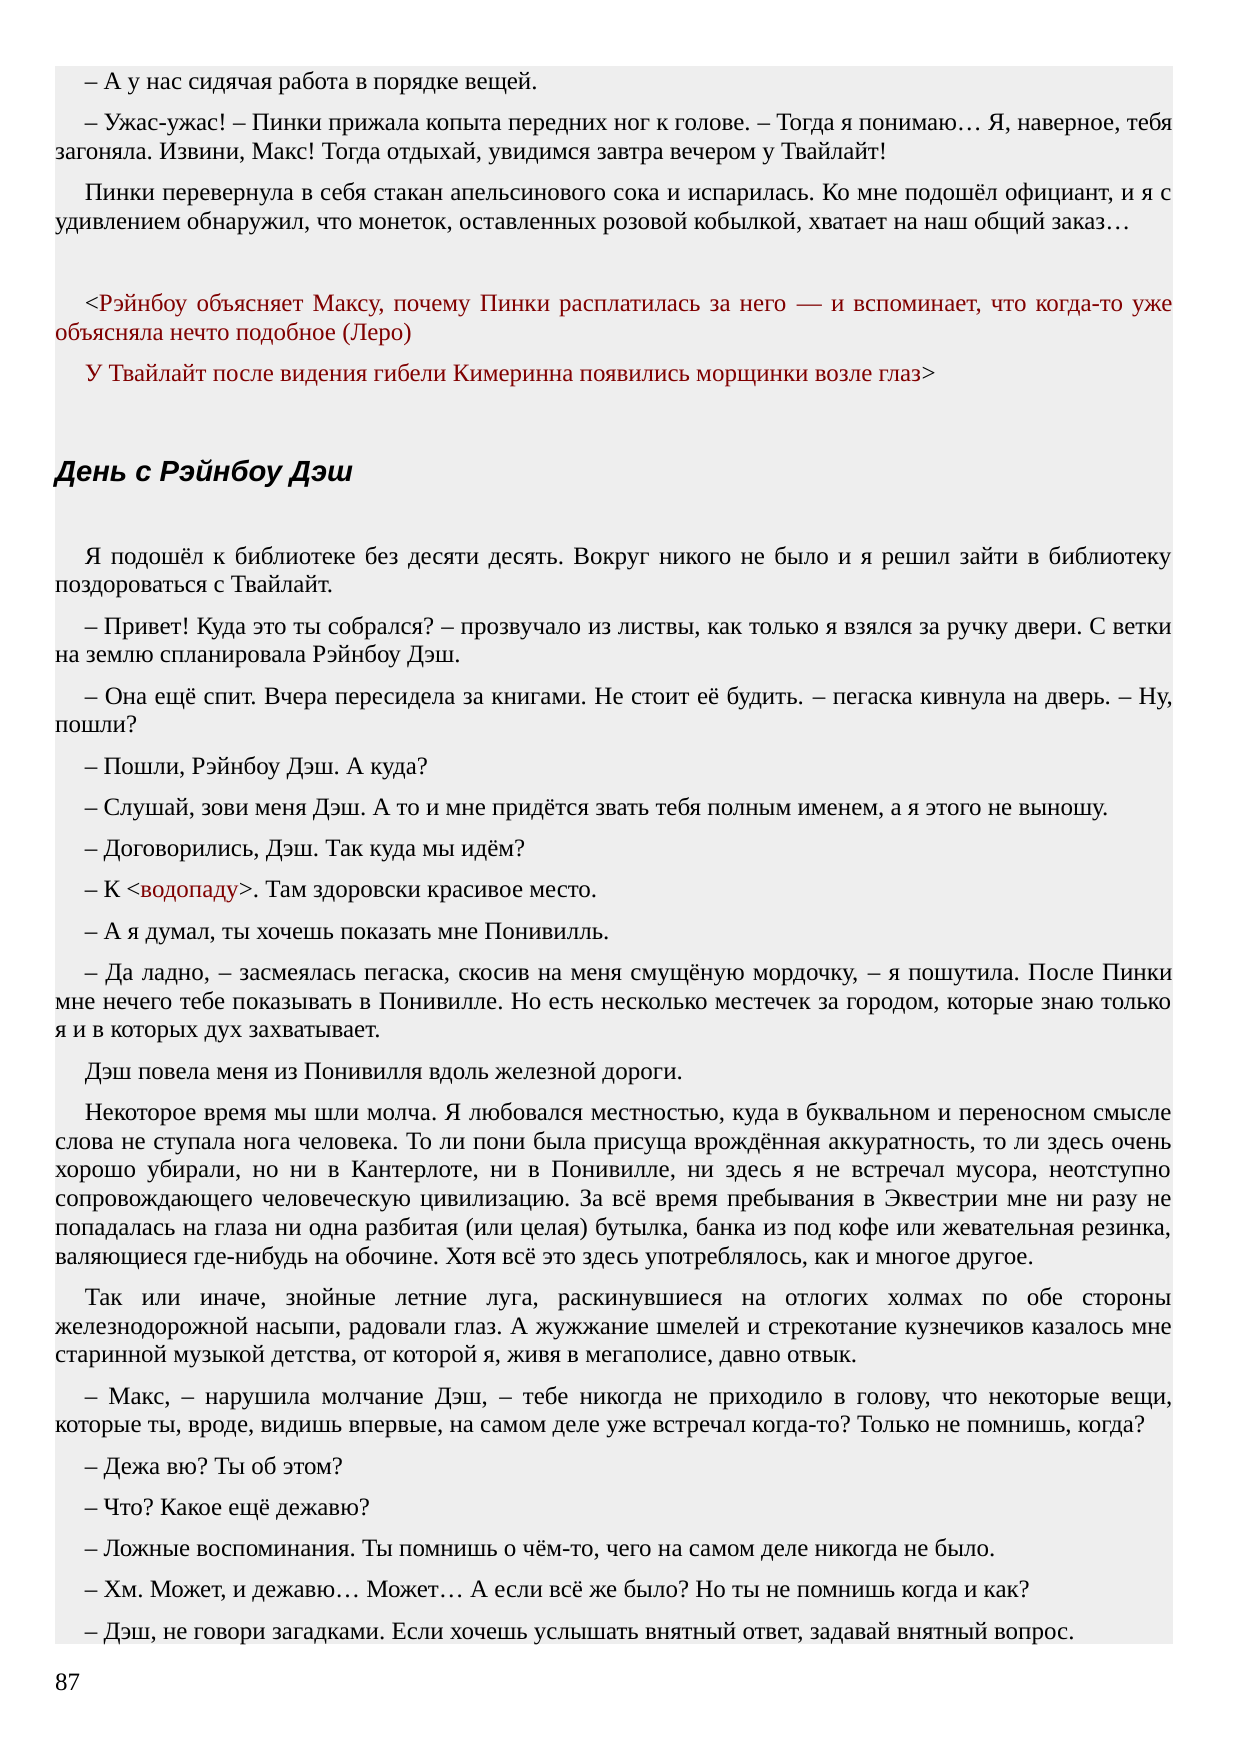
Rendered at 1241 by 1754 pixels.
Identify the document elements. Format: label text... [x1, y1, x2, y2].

text Пинки перевернула в себя стакан апельсинового сока и испарилась. Ко мне подошёл официант, и я с удивлением обнаружил, что монеток, оставленных розовой кобылкой, хватает на наш общий заказ… [55, 177, 1173, 235]
text Некоторое время мы шли молча. Я любовался местностью, куда в буквальном и переносном смысле слова не ступала нога человека. То ли пони была присуща врождённая аккуратность, то ли здесь очень хорошо убирали, но ни в Кантерлоте, ни в Понивилле, ни здесь я не встречал мусора, неотступно сопровождающего человеческую цивилизацию. За всё время пребывания в Эквестрии мне ни разу не попадалась на глаза ни одна разбитая (или целая) бутылка, банка из под кофе или жевательная резинка, валяющиеся где-нибудь на обочине. Хотя всё это здесь употреблялось, как и многое другое. [55, 1097, 1173, 1269]
text <Рэйнбоу объясняет Максу, почему Пинки расплатилась за него — и вспоминает, что когда-то уже объясняла нечто подобное (Леро) [55, 288, 1173, 346]
text – Договорились, Дэш. Так куда мы идём? [55, 833, 1173, 862]
text – Ложные воспоминания. Ты помнишь о чём-то, чего на самом деле никогда не было. [55, 1533, 1173, 1562]
text – Макс, – нарушила молчание Дэш, – тебе никогда не приходило в голову, что некоторые вещи, которые ты, вроде, видишь впервые, на самом деле уже встречал когда-то? Только не помнишь, когда? [55, 1381, 1173, 1438]
text Дэш повела меня из Понивилля вдоль железной дороги. [55, 1056, 1173, 1084]
text У Твайлайт после видения гибели Кимеринна появились морщинки возле глаз> [55, 358, 1173, 387]
text Так или иначе, знойные летние луга, раскинувшиеся на отлогих холмах по обе стороны железнодорожной насыпи, радовали глаз. А жужжание шмелей и стрекотание кузнечиков казалось мне старинной музыкой детства, от которой я, живя в мегаполисе, давно отвык. [55, 1282, 1173, 1368]
text – Хм. Может, и дежавю… Может… А если всё же было? Но ты не помнишь когда и как? [55, 1574, 1173, 1603]
text – А я думал, ты хочешь показать мне Понивилль. [55, 916, 1173, 944]
text – Пошли, Рэйнбоу Дэш. А куда? [55, 751, 1173, 779]
text – Привет! Куда это ты собрался? – прозвучало из листвы, как только я взялся за ручку двери. С ветки на землю спланировала Рэйнбоу Дэш. [55, 611, 1173, 668]
text – Дежа вю? Ты об этом? [55, 1451, 1173, 1479]
text – Слушай, зови меня Дэш. А то и мне придётся звать тебя полным именем, а я этого не выношу. [55, 792, 1173, 821]
text – А у нас сидячая работа в порядке вещей. [55, 66, 1173, 95]
text – Ужас-ужас! – Пинки прижала копыта передних ног к голове. – Тогда я понимаю… Я, наверное, тебя загоняла. Извини, Макс! Тогда отдыхай, увидимся завтра вечером у Твайлайт! [55, 107, 1173, 165]
text – Она ещё спит. Вчера пересидела за книгами. Не стоит её будить. – пегаска кивнула на дверь. – Ну, пошли? [55, 681, 1173, 738]
text – Что? Какое ещё дежавю? [55, 1492, 1173, 1521]
text – К <водопаду>. Там здоровски красивое место. [55, 874, 1173, 903]
subtitle День с Рэйнбоу Дэш [55, 453, 1173, 487]
text – Да ладно, – засмеялась пегаска, скосив на меня смущёную мордочку, – я пошутила. После Пинки мне нечего тебе показывать в Понивилле. Но есть несколько местечек за городом, которые знаю только я и в которых дух захватывает. [55, 957, 1173, 1043]
text – Дэш, не говори загадками. Если хочешь услышать внятный ответ, задавай внятный вопрос. [55, 1616, 1173, 1644]
text Я подошёл к библиотеке без десяти десять. Вокруг никого не было и я решил зайти в библиотеку поздороваться с Твайлайт. [55, 541, 1173, 598]
